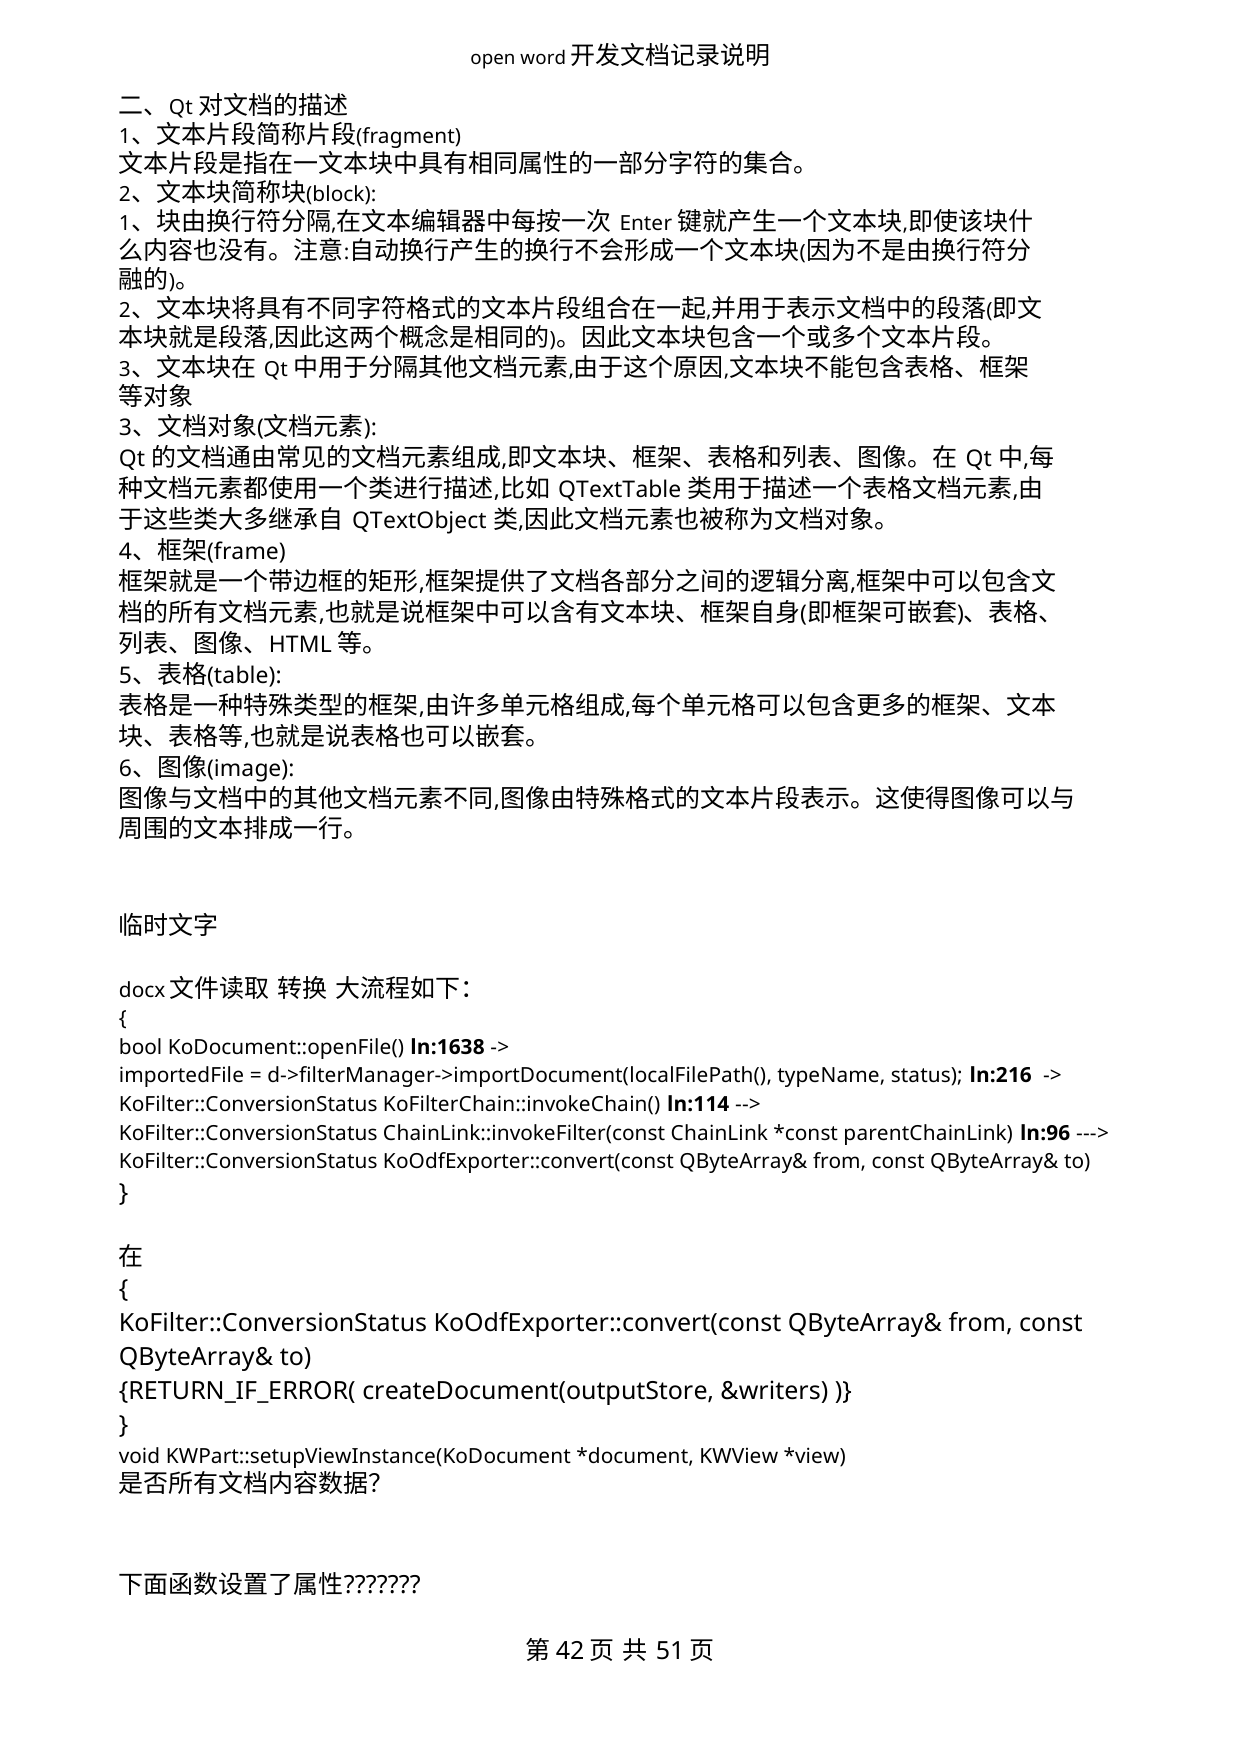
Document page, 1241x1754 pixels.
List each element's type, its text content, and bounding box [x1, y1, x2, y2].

text 列表、图像、HTML 等。 [119, 628, 1121, 659]
text 3、文档对象(文档元素): [119, 411, 1121, 442]
text KoFilter::ConversionStatus KoFilterChain::invokeChain() ln:114 --> [119, 1089, 1121, 1117]
text 框架就是一个带边框的矩形,框架提供了文档各部分之间的逻辑分离,框架中可以包含文 [119, 566, 1121, 597]
text 文本片段是指在一文本块中具有相同属性的一部分字符的集合。 [119, 149, 1121, 178]
text Qt 的文档通由常见的文档元素组成,即文本块、框架、表格和列表、图像。在 Qt 中,每 [119, 442, 1121, 473]
text 么内容也没有。注意:自动换行产生的换行不会形成一个文本块(因为不是由换行符分 [119, 237, 1121, 266]
text 1、块由换行符分隔,在文本编辑器中每按一次 Enter 键就产生一个文本块,即使该块什 [119, 208, 1121, 237]
text 于这些类大多继承自 QTextObject 类,因此文档元素也被称为文档对象。 [119, 504, 1121, 535]
text 6、图像(image): [119, 752, 1121, 783]
text 是否所有文档内容数据？ [119, 1470, 1121, 1499]
text 等对象 [119, 382, 1121, 411]
text 本块就是段落,因此这两个概念是相同的)。因此文本块包含一个或多个文本片段。 [119, 324, 1121, 353]
text bool KoDocument::openFile() ln:1638 -> [119, 1032, 1121, 1060]
text {RETURN_IF_ERROR( createDocument(outputStore, &writers) )} [119, 1373, 1121, 1407]
text 档的所有文档元素,也就是说框架中可以含有文本块、框架自身(即框架可嵌套)、表格、 [119, 597, 1121, 628]
text 在 [119, 1242, 1121, 1271]
text 4、框架(frame) [119, 535, 1121, 566]
text 周围的文本排成一行。 [119, 814, 1121, 843]
text void KWPart::setupViewInstance(KoDocument *document, KWView *view) [119, 1441, 1121, 1470]
text 下面函数设置了属性??????? [119, 1567, 1121, 1601]
text KoFilter::ConversionStatus ChainLink::invokeFilter(const ChainLink *const parentChainLink) ln:96 ---> [119, 1117, 1121, 1146]
text KoFilter::ConversionStatus KoOdfExporter::convert(const QByteArray& from, const QByteArray& to) [119, 1305, 1121, 1373]
text 2、文本块将具有不同字符格式的文本片段组合在一起,并用于表示文档中的段落(即文 [119, 295, 1121, 324]
text } [119, 1174, 1121, 1208]
text 块、表格等,也就是说表格也可以嵌套。 [119, 721, 1121, 752]
text 表格是一种特殊类型的框架,由许多单元格组成,每个单元格可以包含更多的框架、文本 [119, 690, 1121, 721]
text 图像与文档中的其他文档元素不同,图像由特殊格式的文本片段表示。这使得图像可以与 [119, 783, 1121, 814]
text 临时文字 [119, 911, 1121, 940]
text 3、文本块在 Qt 中用于分隔其他文档元素,由于这个原因,文本块不能包含表格、框架 [119, 353, 1121, 382]
text } [119, 1407, 1121, 1441]
text 融的)。 [119, 266, 1121, 295]
text 5、表格(table): [119, 659, 1121, 690]
text 2、文本块简称块(block): [119, 178, 1121, 208]
text KoFilter::ConversionStatus KoOdfExporter::convert(const QByteArray& from, const QByteArray& to) [119, 1146, 1121, 1174]
text 二、Qt 对文档的描述 [119, 91, 1121, 121]
text docx文件读取 转换 大流程如下： [119, 974, 1121, 1003]
text importedFile = d->filterManager->importDocument(localFilePath(), typeName, status); ln:216 -> [119, 1060, 1121, 1089]
text 1、文本片段简称片段(fragment) [119, 121, 1121, 149]
text { [119, 1271, 1121, 1305]
text { [119, 1003, 1121, 1032]
text 种文档元素都使用一个类进行描述,比如 QTextTable 类用于描述一个表格文档元素,由 [119, 473, 1121, 504]
